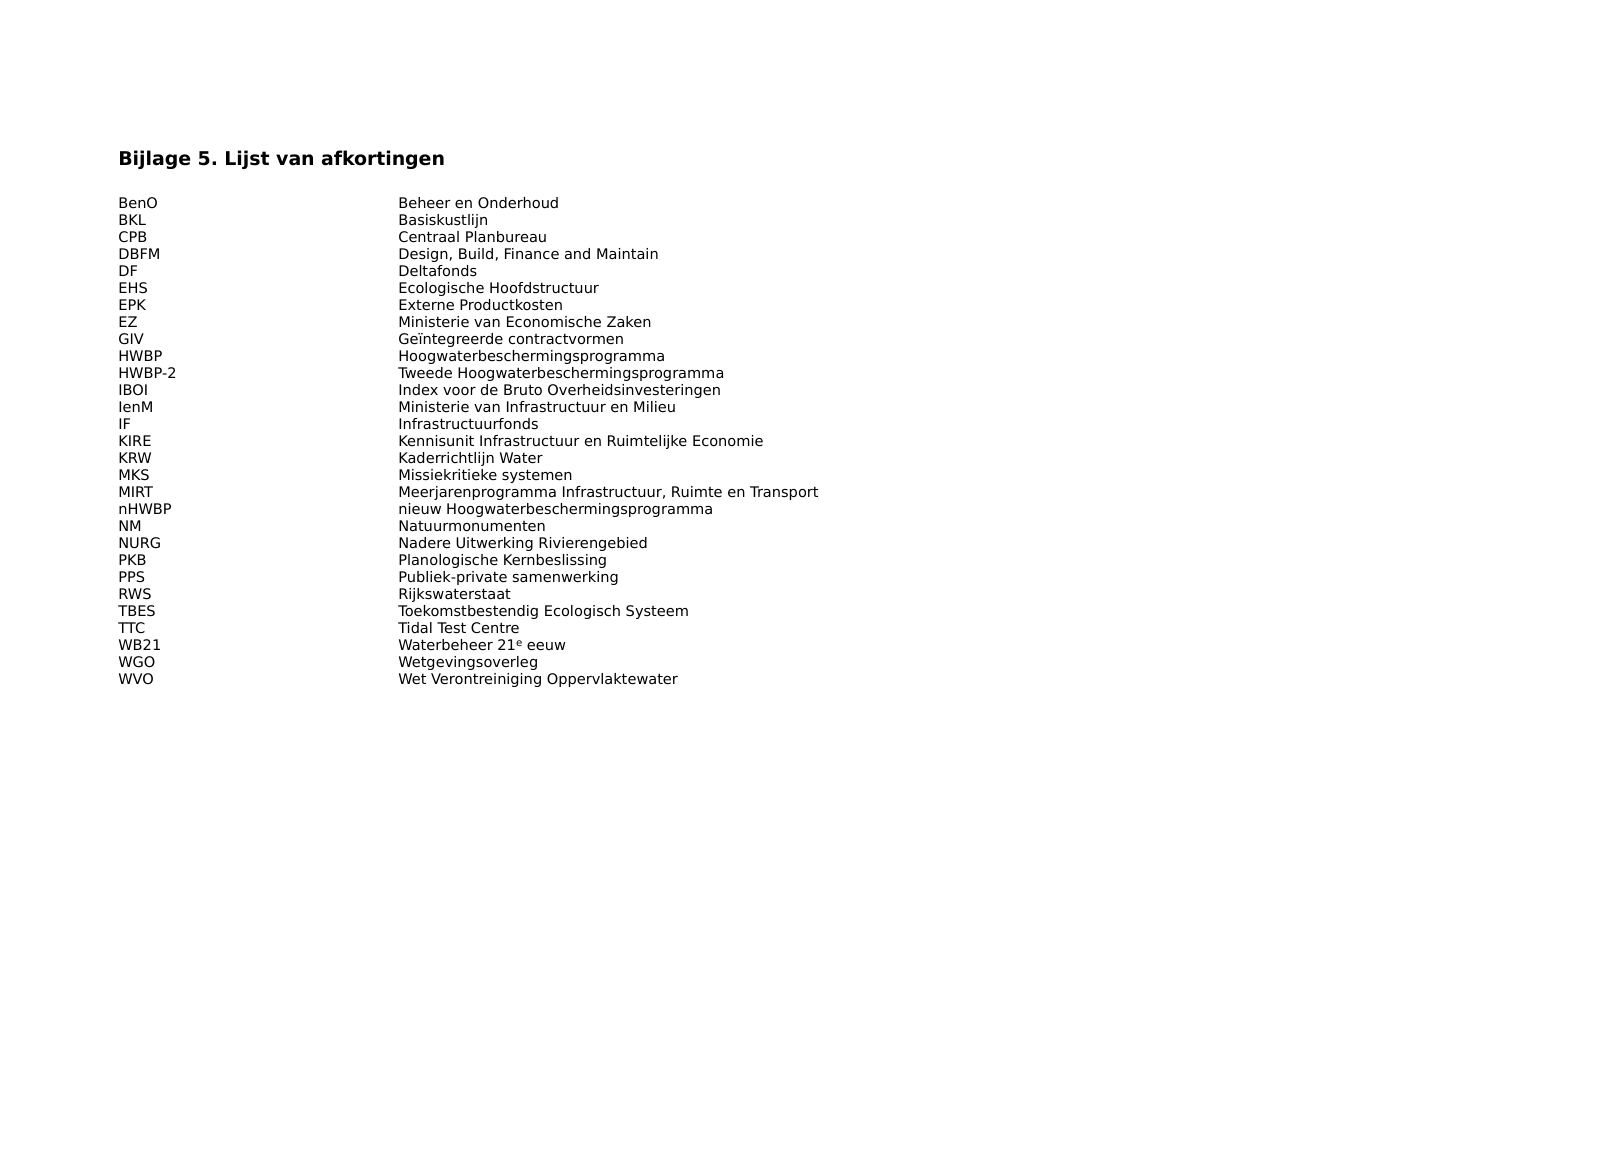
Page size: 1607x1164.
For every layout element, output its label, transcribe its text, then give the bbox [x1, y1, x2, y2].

subtitle Bijlage 5. Lijst van afkortingen [118, 148, 1488, 170]
table_cell Ecologische Hoofdstructuur [392, 280, 1488, 297]
table_header Beheer en Onderhoud [392, 195, 1488, 212]
table_cell Ministerie van Economische Zaken [392, 314, 1488, 331]
table_cell Centraal Planbureau [392, 229, 1488, 246]
table_cell EPK [118, 297, 392, 314]
table_cell Geïntegreerde contractvormen [392, 331, 1488, 348]
table_cell IF [118, 416, 392, 433]
table_cell NURG [118, 535, 392, 552]
table_cell NM [118, 518, 392, 535]
table_cell Nadere Uitwerking Rivierengebied [392, 535, 1488, 552]
table_cell Basiskustlijn [392, 212, 1488, 229]
table_cell Deltafonds [392, 263, 1488, 280]
table_cell Infrastructuurfonds [392, 416, 1488, 433]
table_cell IenM [118, 399, 392, 416]
table_cell Wetgevingsoverleg [392, 654, 1488, 671]
table_cell Planologische Kernbeslissing [392, 552, 1488, 569]
table_cell Missiekritieke systemen [392, 467, 1488, 484]
table_cell PKB [118, 552, 392, 569]
table_cell WVO [118, 671, 392, 687]
table_cell DBFM [118, 246, 392, 263]
table_cell Natuurmonumenten [392, 518, 1488, 535]
table_cell Waterbeheer 21e eeuw [392, 637, 1488, 653]
table_cell Kaderrichtlijn Water [392, 450, 1488, 467]
table_cell DF [118, 263, 392, 280]
table_cell HWBP-2 [118, 365, 392, 382]
table_cell Ministerie van Infrastructuur en Milieu [392, 399, 1488, 416]
table_cell RWS [118, 586, 392, 603]
table_cell PPS [118, 569, 392, 586]
table_cell TBES [118, 603, 392, 619]
table_cell Tidal Test Centre [392, 620, 1488, 637]
table_cell MIRT [118, 484, 392, 501]
table_cell CPB [118, 229, 392, 246]
table_cell Externe Productkosten [392, 297, 1488, 314]
table_cell KRW [118, 450, 392, 467]
table_cell MKS [118, 467, 392, 484]
table_cell Wet Verontreiniging Oppervlaktewater [392, 671, 1488, 687]
table_header BenO [118, 195, 392, 212]
table_cell GIV [118, 331, 392, 348]
table_cell KIRE [118, 433, 392, 450]
table_cell Publiek-private samenwerking [392, 569, 1488, 586]
table_cell Tweede Hoogwaterbeschermingsprogramma [392, 365, 1488, 382]
table_cell IBOI [118, 382, 392, 399]
table_cell EHS [118, 280, 392, 297]
table_cell HWBP [118, 348, 392, 365]
table_cell Rijkswaterstaat [392, 586, 1488, 603]
table_cell Toekomstbestendig Ecologisch Systeem [392, 603, 1488, 619]
table_cell Kennisunit Infrastructuur en Ruimtelijke Economie [392, 433, 1488, 450]
table_cell nHWBP [118, 501, 392, 518]
table_cell Design, Build, Finance and Maintain [392, 246, 1488, 263]
table_cell BKL [118, 212, 392, 229]
table_cell WB21 [118, 637, 392, 653]
table_cell TTC [118, 620, 392, 637]
table_cell EZ [118, 314, 392, 331]
table_cell WGO [118, 654, 392, 671]
table_cell Index voor de Bruto Overheidsinvesteringen [392, 382, 1488, 399]
table_cell Hoogwaterbeschermingsprogramma [392, 348, 1488, 365]
table_cell Meerjarenprogramma Infrastructuur, Ruimte en Transport [392, 484, 1488, 501]
table_cell nieuw Hoogwaterbeschermingsprogramma [392, 501, 1488, 518]
